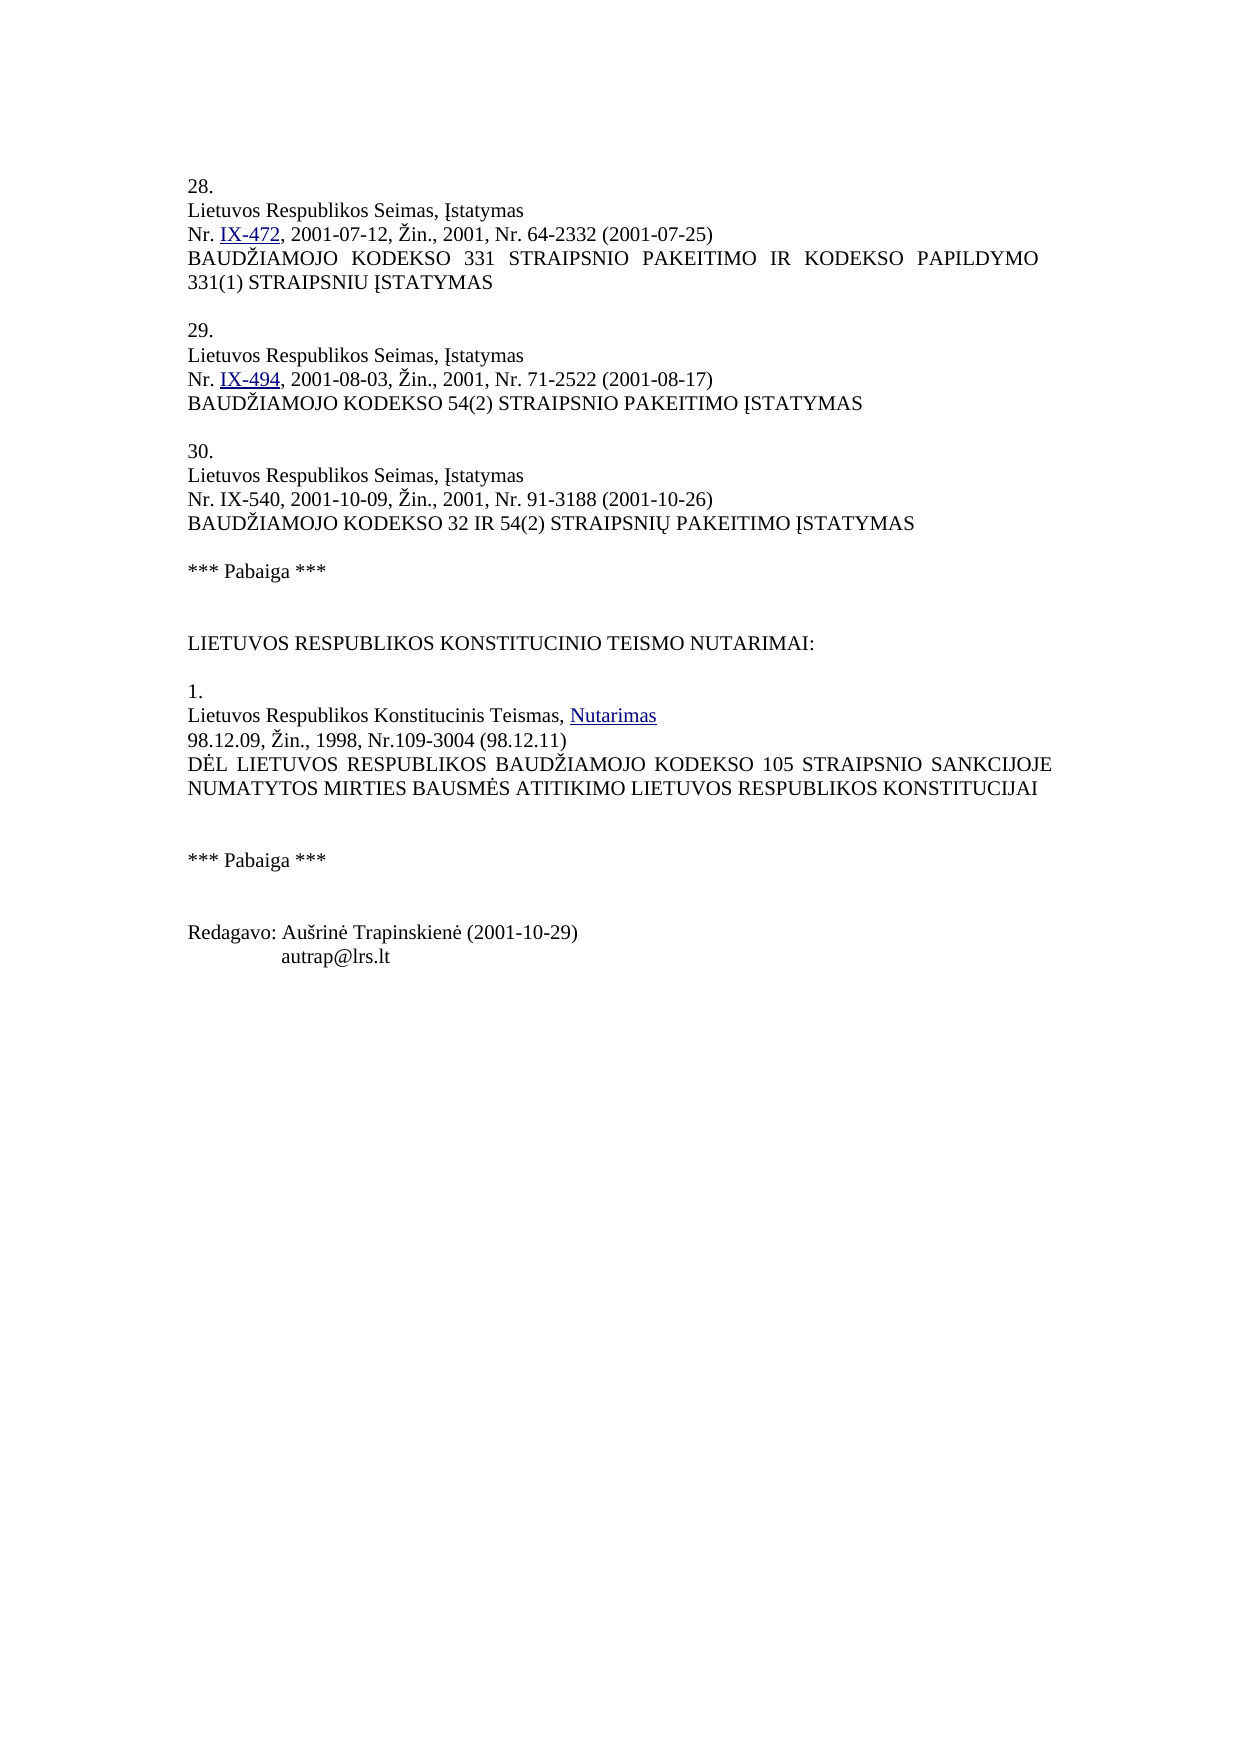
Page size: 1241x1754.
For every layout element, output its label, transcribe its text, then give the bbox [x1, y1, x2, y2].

text Lietuvos Respublikos Seimas, Įstatymas [187, 198, 1053, 222]
text Nr. IX-472, 2001-07-12, Žin., 2001, Nr. 64-2332 (2001-07-25) [187, 222, 1053, 246]
text Redagavo: Aušrinė Trapinskienė (2001-10-29) [187, 920, 1053, 944]
text Lietuvos Respublikos Seimas, Įstatymas [187, 342, 1053, 367]
text Lietuvos Respublikos Konstitucinis Teismas, Nutarimas [187, 703, 1053, 727]
text BAUDŽIAMOJO KODEKSO 331 STRAIPSNIO PAKEITIMO IR KODEKSO PAPILDYMO 331(1) STRAIPSNIU ĮSTATYMAS [187, 246, 1053, 294]
text 98.12.09, Žin., 1998, Nr.109-3004 (98.12.11) [187, 727, 1053, 752]
text *** Pabaiga *** [187, 559, 1053, 583]
text 28. [187, 174, 1053, 198]
text DĖL LIETUVOS RESPUBLIKOS BAUDŽIAMOJO KODEKSO 105 STRAIPSNIO SANKCIJOJE NUMATYTOS MIRTIES BAUSMĖS ATITIKIMO LIETUVOS RESPUBLIKOS KONSTITUCIJAI [187, 752, 1053, 800]
text Lietuvos Respublikos Seimas, Įstatymas [187, 463, 1053, 487]
text autrap@lrs.lt [187, 944, 1053, 968]
text LIETUVOS RESPUBLIKOS KONSTITUCINIO TEISMO NUTARIMAI: [187, 631, 1053, 655]
text Nr. IX-494, 2001-08-03, Žin., 2001, Nr. 71-2522 (2001-08-17) [187, 367, 1053, 391]
text 29. [187, 318, 1053, 342]
text *** Pabaiga *** [187, 848, 1053, 872]
text 1. [187, 679, 1053, 703]
text 30. [187, 439, 1053, 463]
text BAUDŽIAMOJO KODEKSO 54(2) STRAIPSNIO PAKEITIMO ĮSTATYMAS [187, 391, 1053, 415]
text Nr. IX-540, 2001-10-09, Žin., 2001, Nr. 91-3188 (2001-10-26) [187, 487, 1053, 511]
text BAUDŽIAMOJO KODEKSO 32 IR 54(2) STRAIPSNIŲ PAKEITIMO ĮSTATYMAS [187, 511, 1053, 535]
